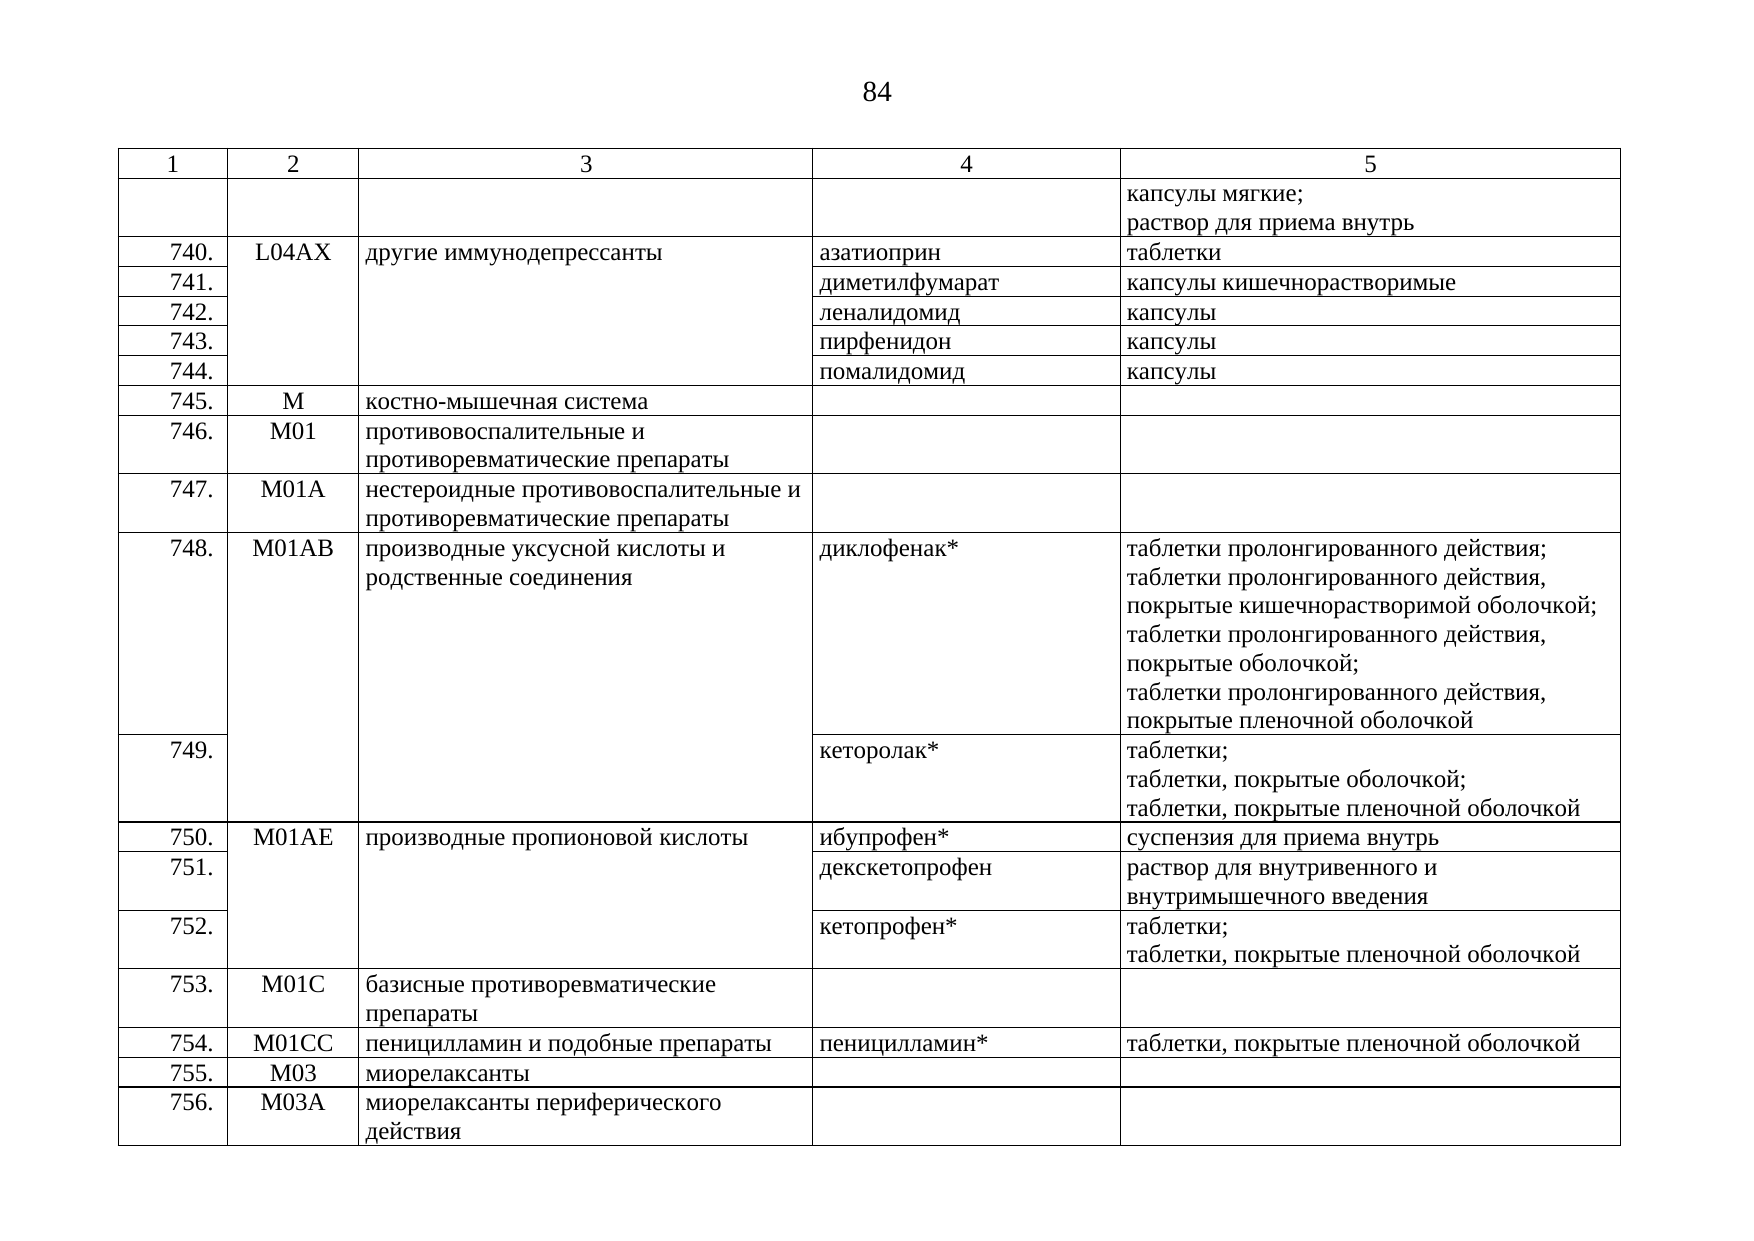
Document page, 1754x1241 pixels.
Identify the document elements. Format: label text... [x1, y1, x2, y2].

table_cell капсулы [1121, 297, 1620, 325]
table_cell [119, 823, 227, 851]
table_cell [119, 179, 227, 236]
table_cell капсулы [1121, 356, 1620, 385]
table_cell L04AX [228, 237, 358, 355]
table_cell [228, 734, 358, 821]
table_cell [119, 533, 227, 734]
table_cell таблетки; таблетки, покрытые оболочкой; таблетки, покрытые пленочной оболочкой [1121, 735, 1620, 821]
table_cell таблетки [1121, 237, 1620, 266]
table_cell [1121, 1088, 1620, 1145]
table_cell [119, 1058, 227, 1086]
table_cell капсулы [1121, 326, 1620, 355]
table_cell [119, 735, 227, 821]
table_cell M01C [228, 969, 358, 1027]
table_cell костно-мышечная система [359, 386, 812, 415]
table_cell пеницилламин* [813, 1028, 1120, 1057]
table_header 2 [228, 149, 358, 177]
table_cell противовоспалительные и противоревматические препараты [359, 416, 812, 473]
table_cell миорелаксанты периферического действия [359, 1088, 812, 1145]
table_cell M [228, 386, 358, 415]
table_cell [119, 356, 227, 385]
table_cell пеницилламин и подобные препараты [359, 1028, 812, 1057]
table_cell [119, 297, 227, 325]
table_cell [813, 416, 1120, 473]
table_cell [1121, 416, 1620, 473]
table_cell M03 [228, 1058, 358, 1086]
table_cell ибупрофен* [813, 823, 1120, 851]
table_cell M01AB [228, 533, 358, 734]
table_cell M03А [228, 1088, 358, 1145]
table_cell миорелаксанты [359, 1058, 812, 1086]
table_cell [1121, 1058, 1620, 1086]
table_cell таблетки пролонгированного действия; таблетки пролонгированного действия, покрытые кишечнорастворимой оболочкой; таблетки пролонгированного действия, покрытые оболочкой; таблетки пролонгированного действия, покрытые пленочной оболочкой [1121, 533, 1620, 734]
table_cell [119, 969, 227, 1027]
table_cell [119, 852, 227, 910]
table_cell пирфенидон [813, 326, 1120, 355]
table_cell M01A [228, 474, 358, 532]
table_cell производные уксусной кислоты и родственные соединения [359, 533, 812, 734]
table_cell [359, 355, 812, 385]
table_cell [813, 969, 1120, 1027]
table_cell [1121, 969, 1620, 1027]
table_cell [119, 386, 227, 415]
table_cell [359, 179, 812, 236]
table_cell капсулы мягкие; раствор для приема внутрь [1121, 179, 1620, 236]
table_cell таблетки, покрытые пленочной оболочкой [1121, 1028, 1620, 1057]
table_cell другие иммунодепрессанты [359, 237, 812, 355]
table_cell диметилфумарат [813, 267, 1120, 296]
table_cell M01 [228, 416, 358, 473]
table_cell [119, 267, 227, 296]
table_cell [813, 386, 1120, 415]
table_cell кетопрофен* [813, 911, 1120, 968]
table_cell [119, 1028, 227, 1057]
table_cell леналидомид [813, 297, 1120, 325]
table_cell [119, 326, 227, 355]
table_header 1 [119, 149, 227, 177]
table_cell нестероидные противовоспалительные и противоревматические препараты [359, 474, 812, 532]
table_header 5 [1121, 149, 1620, 177]
table_cell кеторолак* [813, 735, 1120, 821]
table_cell азатиоприн [813, 237, 1120, 266]
table_cell помалидомид [813, 356, 1120, 385]
table_cell [119, 416, 227, 473]
table_cell раствор для внутривенного и внутримышечного введения [1121, 852, 1620, 910]
table_cell [119, 474, 227, 532]
table_cell M01CC [228, 1028, 358, 1057]
table_cell базисные противоревматические препараты [359, 969, 812, 1027]
table_cell [813, 474, 1120, 532]
table_cell [1121, 474, 1620, 532]
table_header 4 [813, 149, 1120, 177]
table_cell капсулы кишечнорастворимые [1121, 267, 1620, 296]
table_cell [119, 237, 227, 266]
table_cell [228, 355, 358, 385]
table_cell [119, 1088, 227, 1145]
table_cell декскетопрофен [813, 852, 1120, 910]
table_cell таблетки; таблетки, покрытые пленочной оболочкой [1121, 911, 1620, 968]
table_cell [813, 179, 1120, 236]
table_cell [119, 911, 227, 968]
table_cell [813, 1058, 1120, 1086]
table_cell производные пропионовой кислоты [359, 823, 812, 968]
table_cell суспензия для приема внутрь [1121, 823, 1620, 851]
table_cell [1121, 386, 1620, 415]
table_cell M01AE [228, 823, 358, 968]
table_cell [359, 734, 812, 821]
table_cell диклофенак* [813, 533, 1120, 734]
table_cell [228, 179, 358, 236]
table_cell [813, 1088, 1120, 1145]
table_header 3 [359, 149, 812, 177]
